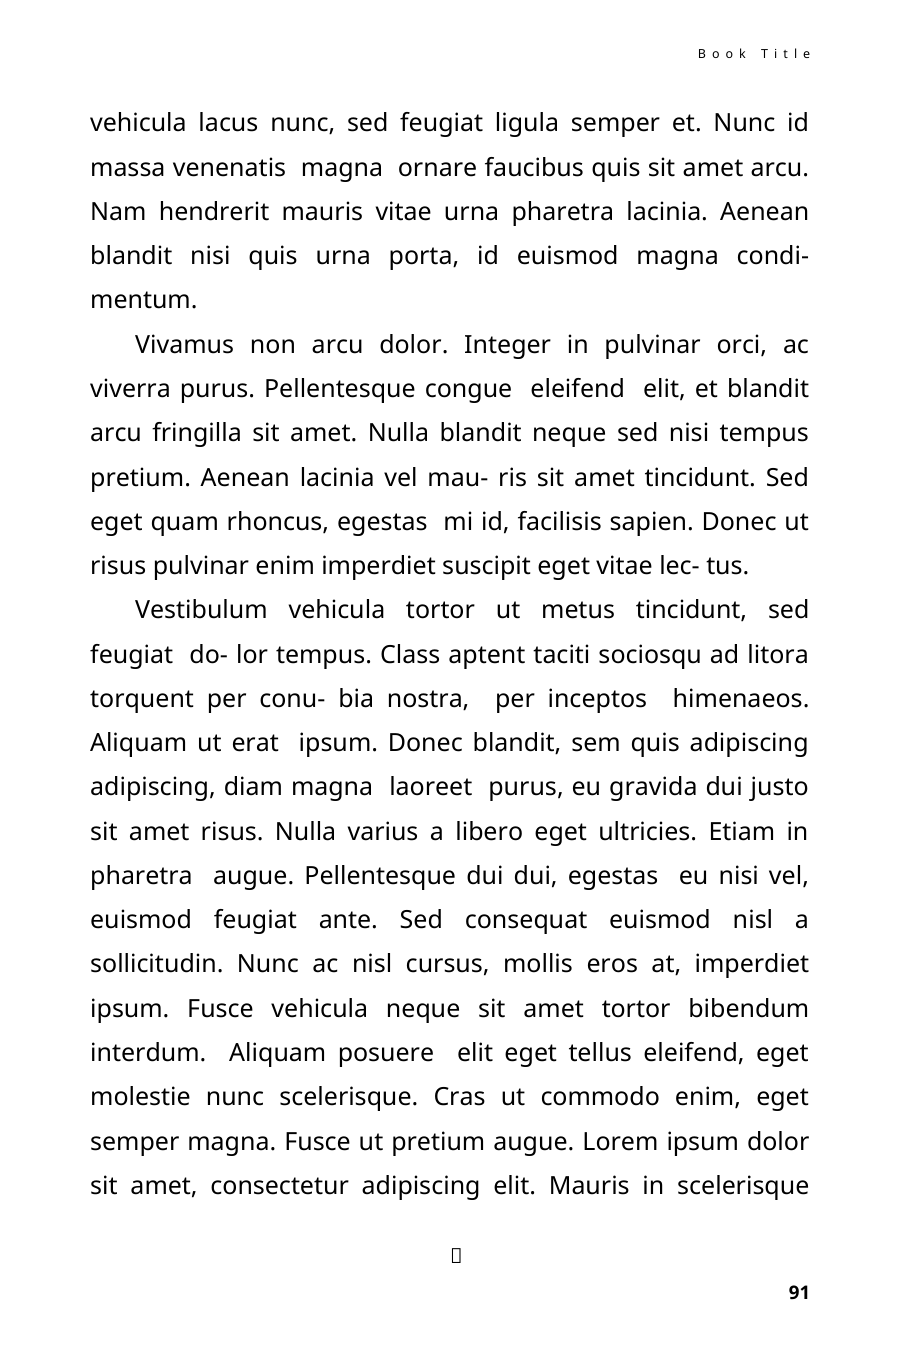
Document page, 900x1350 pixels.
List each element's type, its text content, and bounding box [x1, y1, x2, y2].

text Vestibulum vehicula tortor ut metus tincidunt, sed feugiat do- lor tempus. Class aptent taciti sociosqu ad litora torquent per conu- bia nostra, per inceptos himenaeos. Aliquam ut erat ipsum. Donec blandit, sem quis adipiscing adipiscing, diam magna laoreet purus, eu gravida dui justo sit amet risus. Nulla varius a libero eget ultricies. Etiam in pharetra augue. Pellentesque dui dui, egestas eu nisi vel, euismod feugiat ante. Sed consequat euismod nisl a sollicitudin. Nunc ac nisl cursus, mollis eros at, imperdiet ipsum. Fusce vehicula neque sit amet tortor bibendum interdum. Aliquam posuere elit eget tellus eleifend, eget molestie nunc scelerisque. Cras ut commodo enim, eget semper magna. Fusce ut pretium augue. Lorem ipsum dolor sit amet, consectetur adipiscing elit. Mauris in scelerisque [90, 592, 810, 1202]
text Vivamus non arcu dolor. Integer in pulvinar orci, ac viverra purus. Pellentesque congue eleifend elit, et blandit arcu fringilla sit amet. Nulla blandit neque sed nisi tempus pretium. Aenean lacinia vel mau- ris sit amet tincidunt. Sed eget quam rhoncus, egestas mi id, facilisis sapien. Donec ut risus pulvinar enim imperdiet suscipit eget vitae lec- tus. [90, 326, 810, 582]
text vehicula lacus nunc, sed feugiat ligula semper et. Nunc id massa venenatis magna ornare faucibus quis sit amet arcu. Nam hendrerit mauris vitae urna pharetra lacinia. Aenean blandit nisi quis urna porta, id euismod magna condi- mentum. [90, 105, 810, 316]
